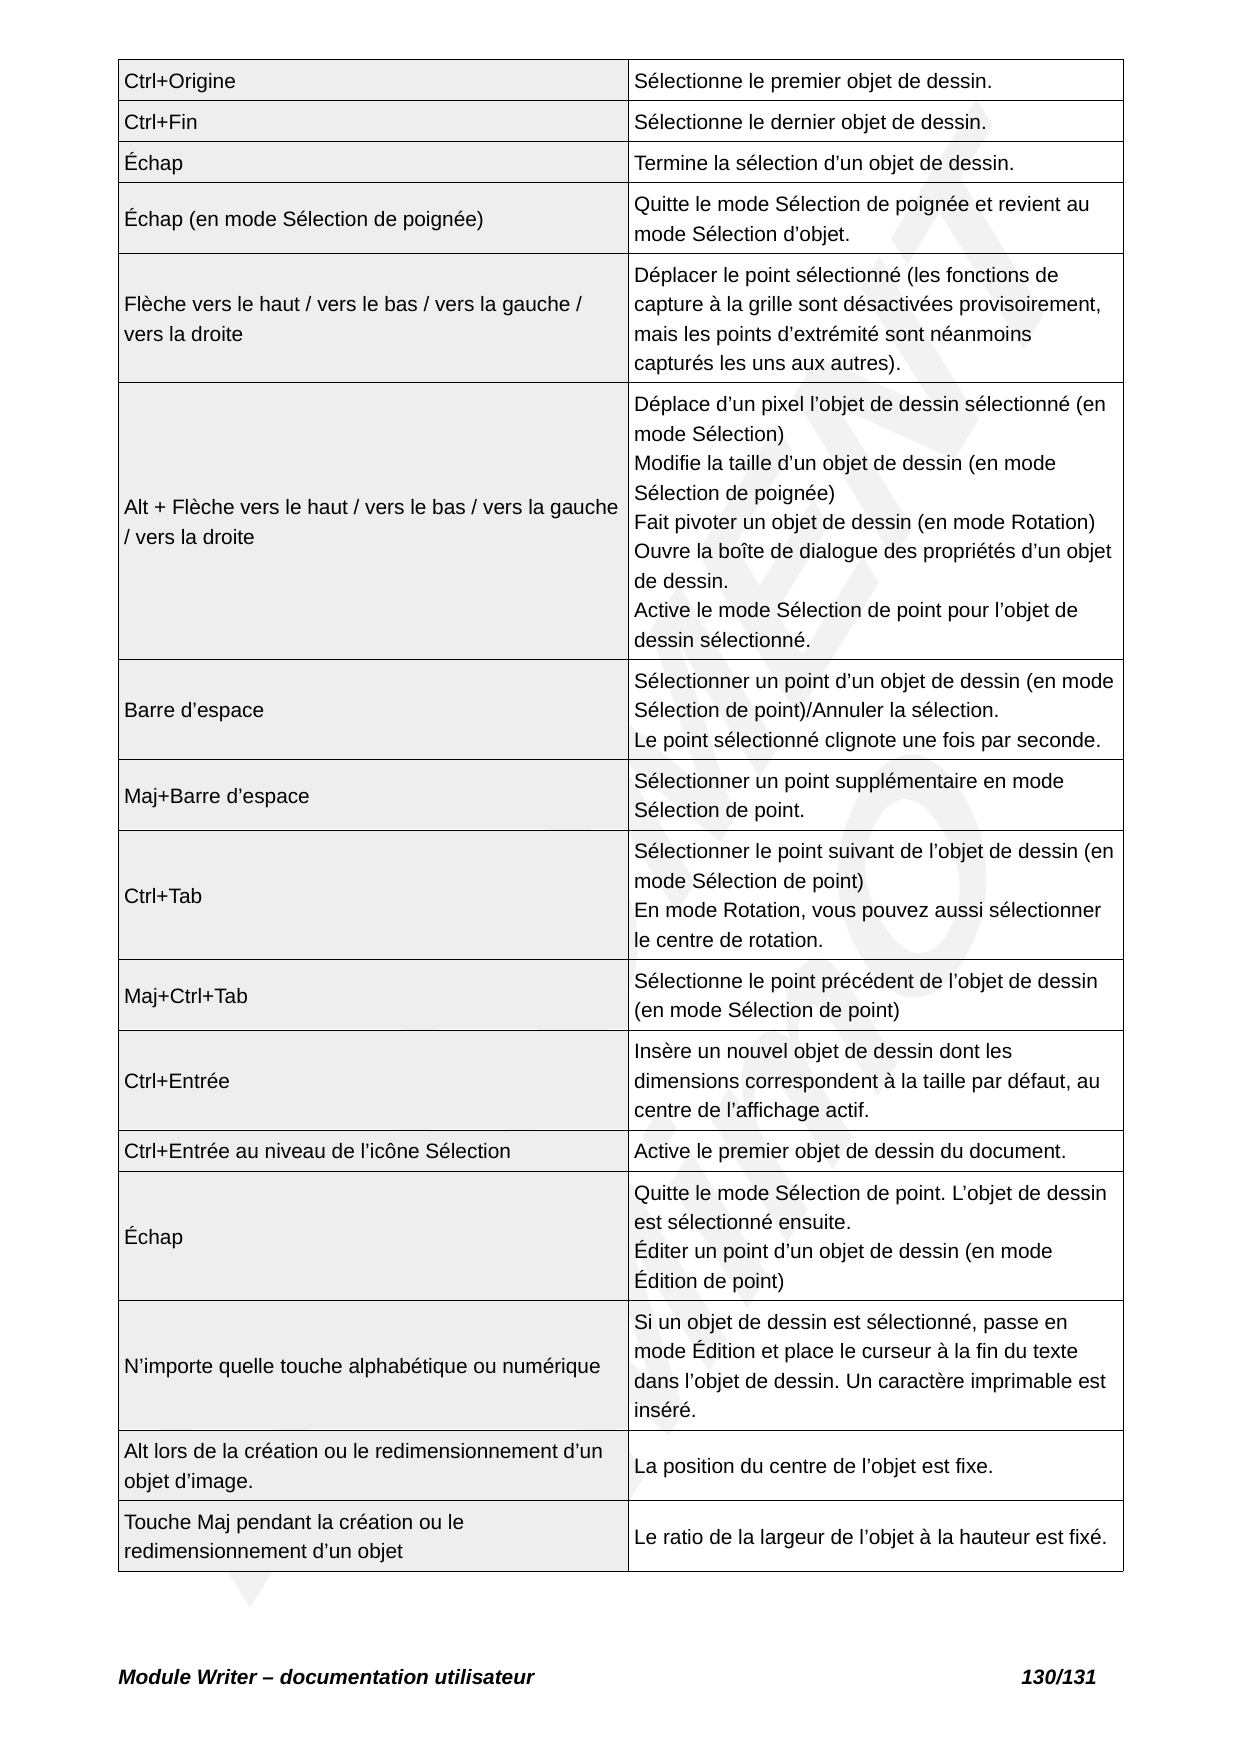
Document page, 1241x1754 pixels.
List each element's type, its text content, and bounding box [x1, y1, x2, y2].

table_cell Maj+Ctrl+Tab [119, 960, 628, 1029]
table_cell Sélectionne le premier objet de dessin. [629, 60, 1123, 100]
table_cell Alt + Flèche vers le haut / vers le bas / vers la gauche / vers la droite [119, 383, 628, 659]
table_cell Quitte le mode Sélection de poignée et revient au mode Sélection d’objet. [629, 183, 1123, 253]
table_cell Sélectionner un point d’un objet de dessin (en mode Sélection de point)/Annuler la sélection. Le point sélectionné clignote une fois par seconde. [629, 660, 1123, 759]
table_cell Sélectionne le dernier objet de dessin. [629, 101, 1123, 141]
table_cell Alt lors de la création ou le redimensionnement d’un objet d’image. [119, 1431, 628, 1500]
table_cell La position du centre de l’objet est fixe. [629, 1431, 1123, 1500]
table_cell Échap [119, 1172, 628, 1300]
table_cell Déplacer le point sélectionné (les fonctions de capture à la grille sont désactivées provisoirement, mais les points d’extrémité sont néanmoins capturés les uns aux autres). [629, 254, 1123, 382]
table_cell Ctrl+Entrée au niveau de l’icône Sélection [119, 1131, 628, 1171]
table_cell Ctrl+Tab [119, 831, 628, 959]
table_cell Touche Maj pendant la création ou le redimensionnement d’un objet [119, 1501, 628, 1571]
table_cell Insère un nouvel objet de dessin dont les dimensions correspondent à la taille par défaut, au centre de l’affichage actif. [629, 1031, 1123, 1129]
table_cell Termine la sélection d’un objet de dessin. [629, 142, 1123, 182]
table_cell Barre d’espace [119, 660, 628, 759]
table_cell Flèche vers le haut / vers le bas / vers la gauche / vers la droite [119, 254, 628, 382]
table_cell Sélectionne le point précédent de l’objet de dessin (en mode Sélection de point) [629, 960, 1123, 1029]
table_cell Déplace d’un pixel l’objet de dessin sélectionné (en mode Sélection) Modifie la taille d’un objet de dessin (en mode Sélection de poignée) Fait pivoter un objet de dessin (en mode Rotation) Ouvre la boîte de dialogue des propriétés d’un objet de dessin. Active le mode Sélection de point pour l’objet de dessin sélectionné. [629, 383, 1123, 659]
table_cell Ctrl+Origine [119, 60, 628, 100]
table_cell Échap [119, 142, 628, 182]
table_cell Sélectionner un point supplémentaire en mode Sélection de point. [629, 760, 1123, 829]
table_cell Échap (en mode Sélection de poignée) [119, 183, 628, 253]
table_cell Ctrl+Fin [119, 101, 628, 141]
table_cell Active le premier objet de dessin du document. [629, 1131, 1123, 1171]
table_cell Ctrl+Entrée [119, 1031, 628, 1129]
table_cell Sélectionner le point suivant de l’objet de dessin (en mode Sélection de point) En mode Rotation, vous pouvez aussi sélectionner le centre de rotation. [629, 831, 1123, 959]
table_cell Si un objet de dessin est sélectionné, passe en mode Édition et place le curseur à la fin du texte dans l’objet de dessin. Un caractère imprimable est inséré. [629, 1301, 1123, 1429]
table_cell Le ratio de la largeur de l’objet à la hauteur est fixé. [629, 1501, 1123, 1571]
table_cell Maj+Barre d’espace [119, 760, 628, 829]
table_cell N’importe quelle touche alphabétique ou numérique [119, 1301, 628, 1429]
table_cell Quitte le mode Sélection de point. L’objet de dessin est sélectionné ensuite. Éditer un point d’un objet de dessin (en mode Édition de point) [629, 1172, 1123, 1300]
